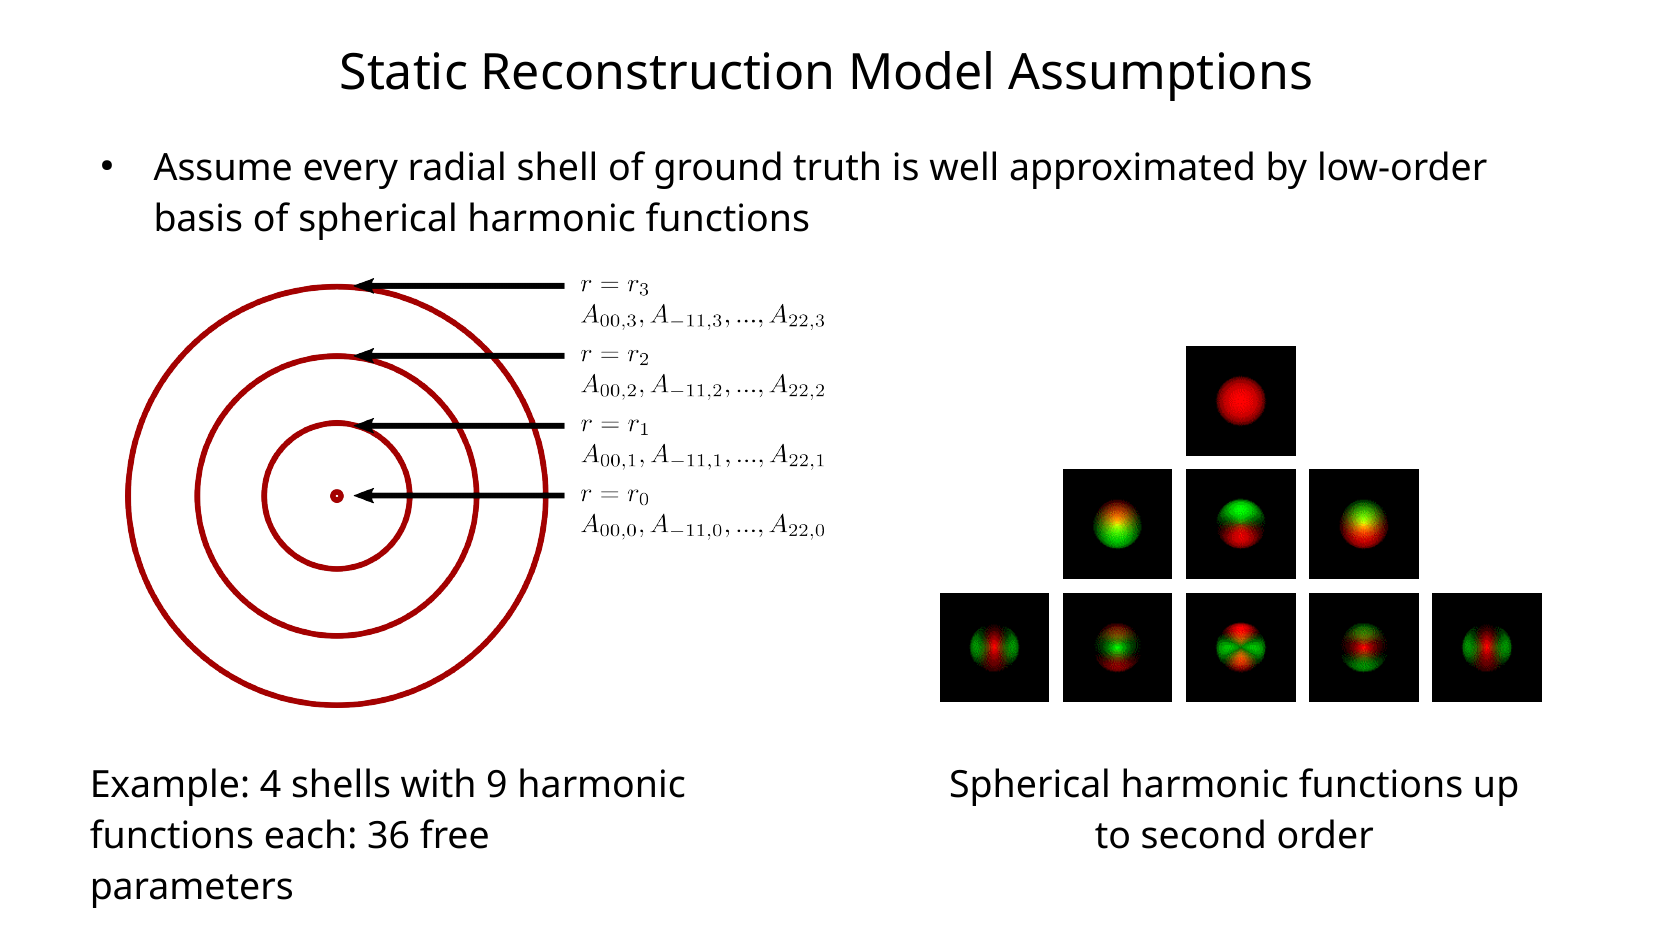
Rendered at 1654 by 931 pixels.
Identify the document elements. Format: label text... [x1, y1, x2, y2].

list Assume every radial shell of ground truth is well approximated by low-order basis of spherical harmonic functions [82, 140, 1571, 871]
picture [125, 278, 824, 708]
text_box Spherical harmonic functions up to second order [919, 750, 1550, 854]
picture [1186, 469, 1296, 579]
picture [1063, 469, 1172, 579]
picture [1309, 469, 1419, 579]
picture [1186, 593, 1296, 702]
picture [940, 593, 1049, 702]
picture [1309, 593, 1419, 702]
picture [1186, 346, 1296, 456]
picture [1432, 593, 1542, 702]
title Static Reconstruction Model Assumptions [82, 18, 1571, 122]
text_box Example: 4 shells with 9 harmonic functions each: 36 free parameters [75, 750, 706, 854]
picture [1063, 593, 1172, 702]
